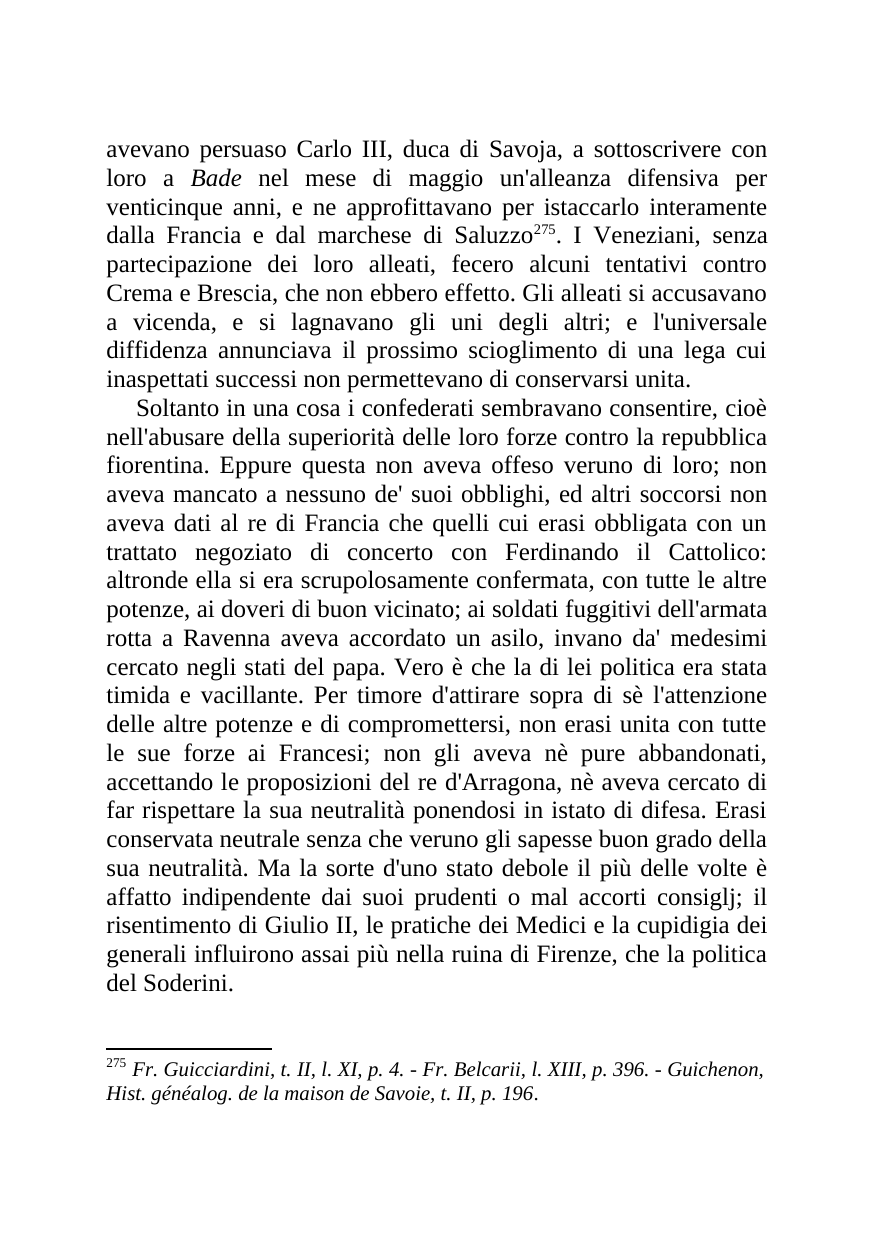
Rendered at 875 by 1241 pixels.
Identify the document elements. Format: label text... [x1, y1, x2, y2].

text Soltanto in una cosa i confederati sembravano consentire, cioè nell'abusare della superiorità delle loro forze contro la repubblica fiorentina. Eppure questa non aveva offeso veruno di loro; non aveva mancato a nessuno de' suoi obblighi, ed altri soccorsi non aveva dati al re di Francia che quelli cui erasi obbligata con un trattato negoziato di concerto con Ferdinando il Cattolico: altronde ella si era scrupolosamente confermata, con tutte le altre potenze, ai doveri di buon vicinato; ai soldati fuggitivi dell'armata rotta a Ravenna aveva accordato un asilo, invano da' medesimi cercato negli stati del papa. Vero è che la di lei politica era stata timida e vacillante. Per timore d'attirare sopra di sè l'attenzione delle altre potenze e di compromettersi, non erasi unita con tutte le sue forze ai Francesi; non gli aveva nè pure abbandonati, accettando le proposizioni del re d'Arragona, nè aveva cercato di far rispettare la sua neutralità ponendosi in istato di difesa. Erasi conservata neutrale senza che veruno gli sapesse buon grado della sua neutralità. Ma la sorte d'uno stato debole il più delle volte è affatto indipendente dai suoi prudenti o mal accorti consiglj; il risentimento di Giulio II, le pratiche dei Medici e la cupidigia dei generali influirono assai più nella ruina di Firenze, che la politica del Soderini. [106, 393, 768, 997]
text Fr. Guicciardini, t. II, l. XI, p. 4. - Fr. Belcarii, l. XIII, p. 396. - Guichenon, Hist. généalog. de la maison de Savoie, t. II, p. 196. [106, 1055, 768, 1105]
text avevano persuaso Carlo III, duca di Savoja, a sottoscrivere con loro a Bade nel mese di maggio un'alleanza difensiva per venticinque anni, e ne approfittavano per istaccarlo interamente dalla Francia e dal marchese di Saluzzo. I Veneziani, senza partecipazione dei loro alleati, fecero alcuni tentativi contro Crema e Brescia, che non ebbero effetto. Gli alleati si accusavano a vicenda, e si lagnavano gli uni degli altri; e l'universale diffidenza annunciava il prossimo scioglimento di una lega cui inaspettati successi non permettevano di conservarsi unita. [106, 134, 768, 393]
